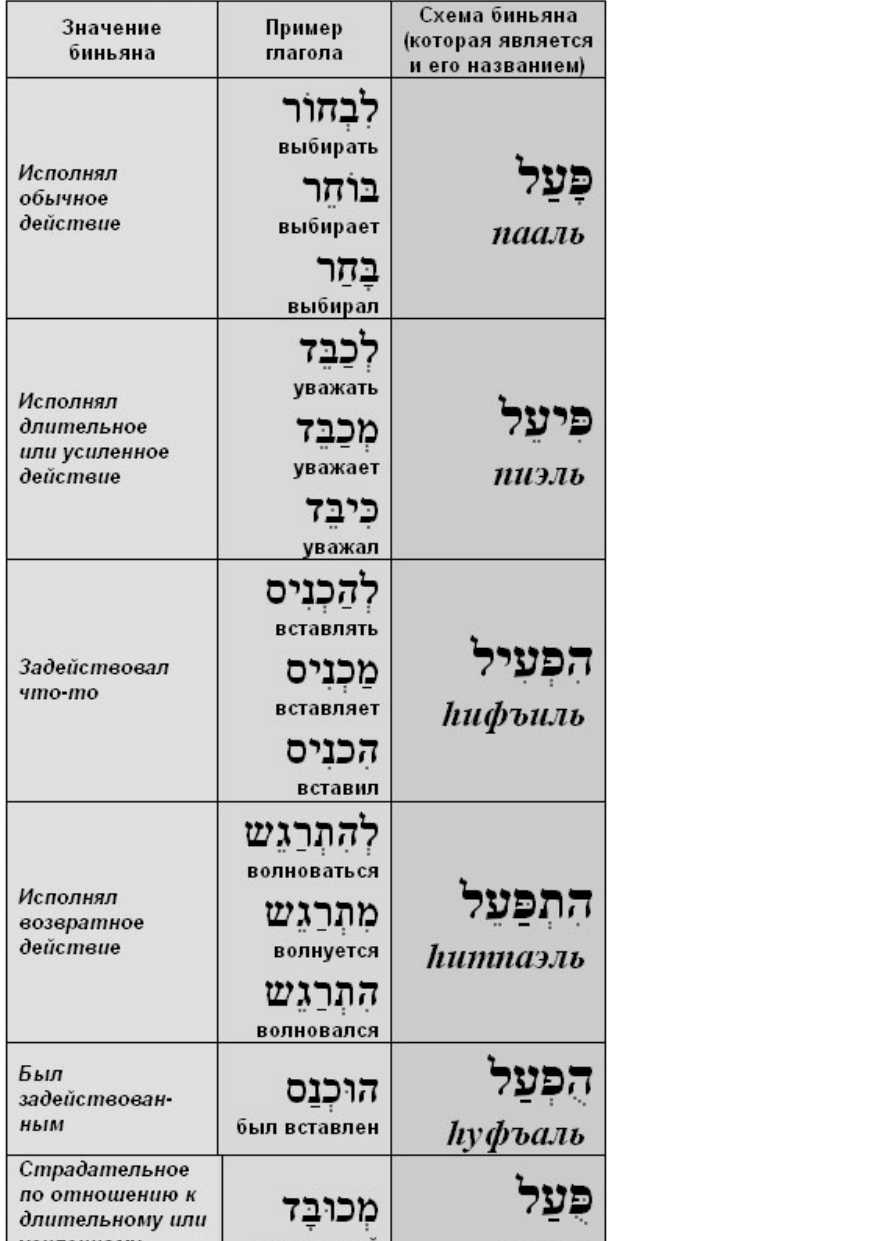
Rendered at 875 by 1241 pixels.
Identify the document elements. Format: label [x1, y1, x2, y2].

picture [3, 0, 608, 1241]
